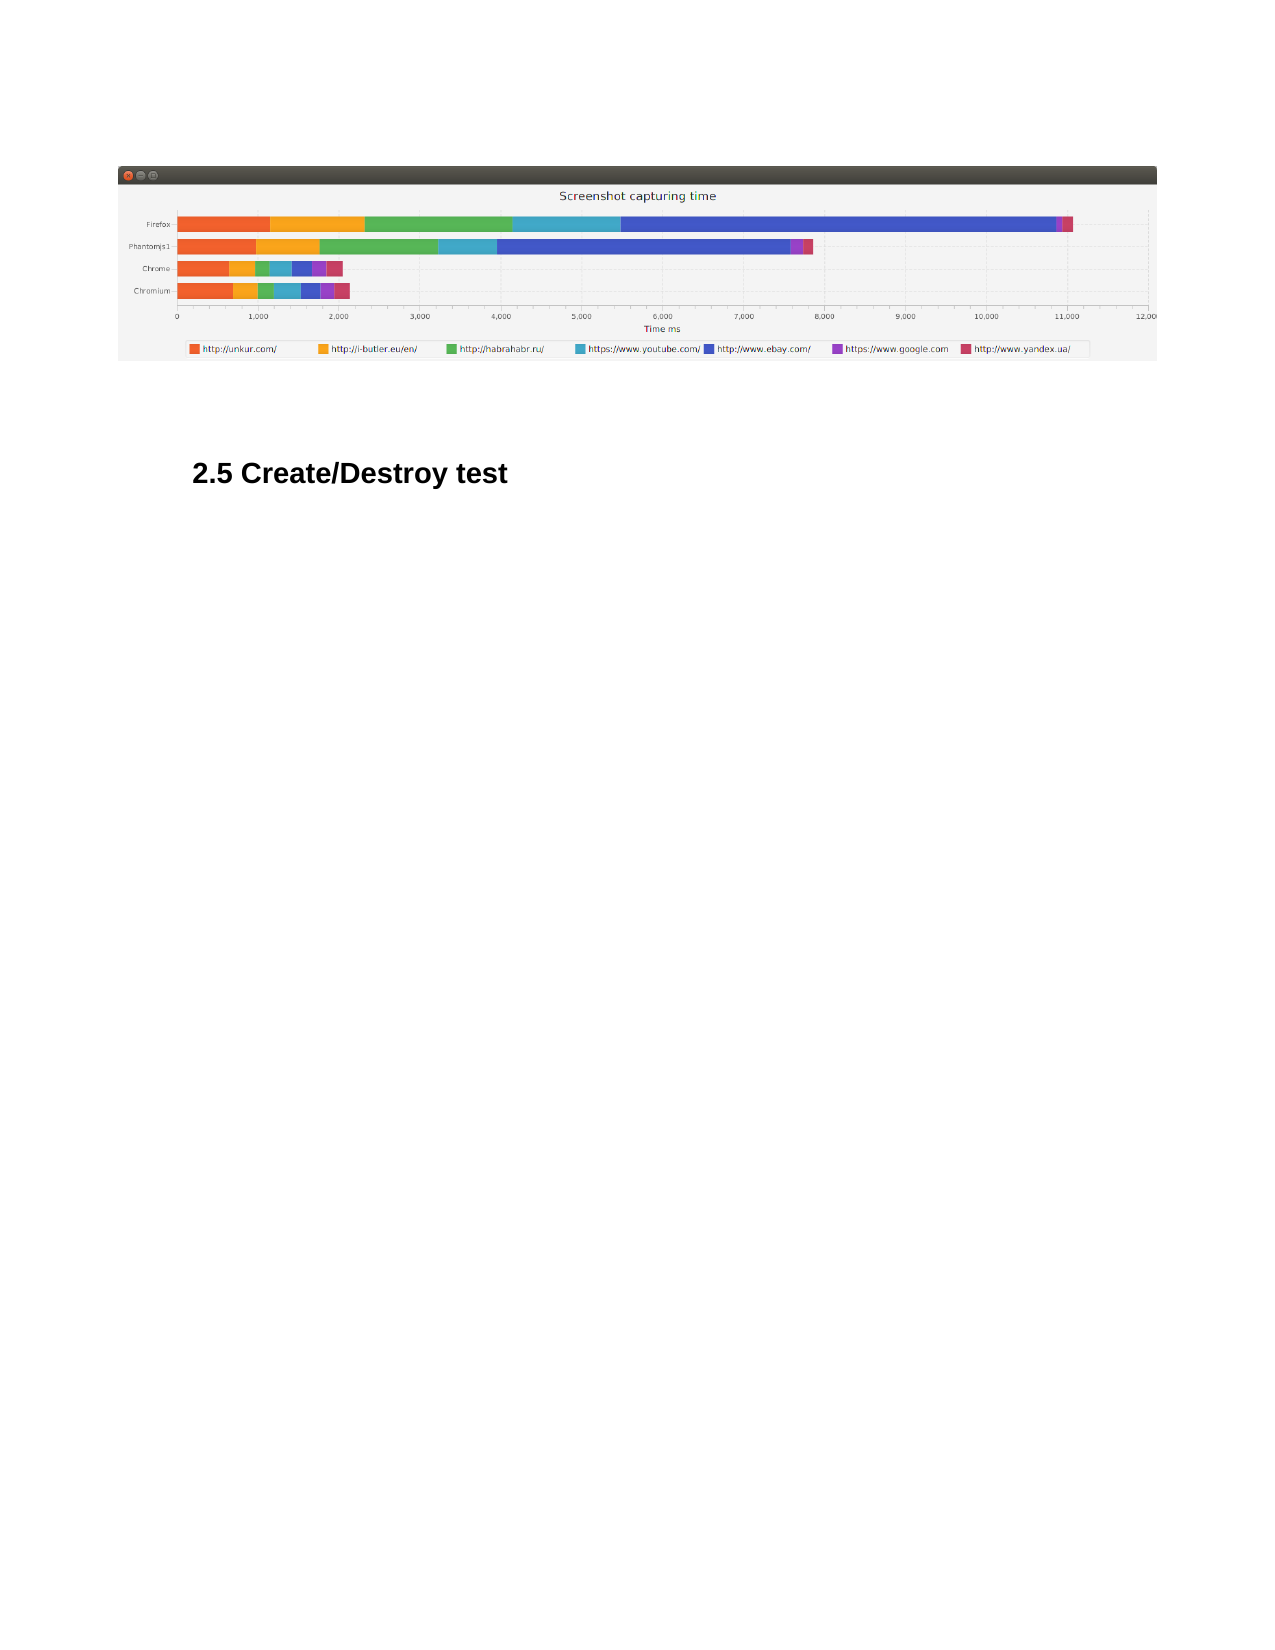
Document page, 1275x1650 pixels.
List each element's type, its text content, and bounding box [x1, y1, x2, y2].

picture [118, 166, 1157, 361]
subtitle 2.5 Create/Destroy test [192, 457, 1157, 490]
